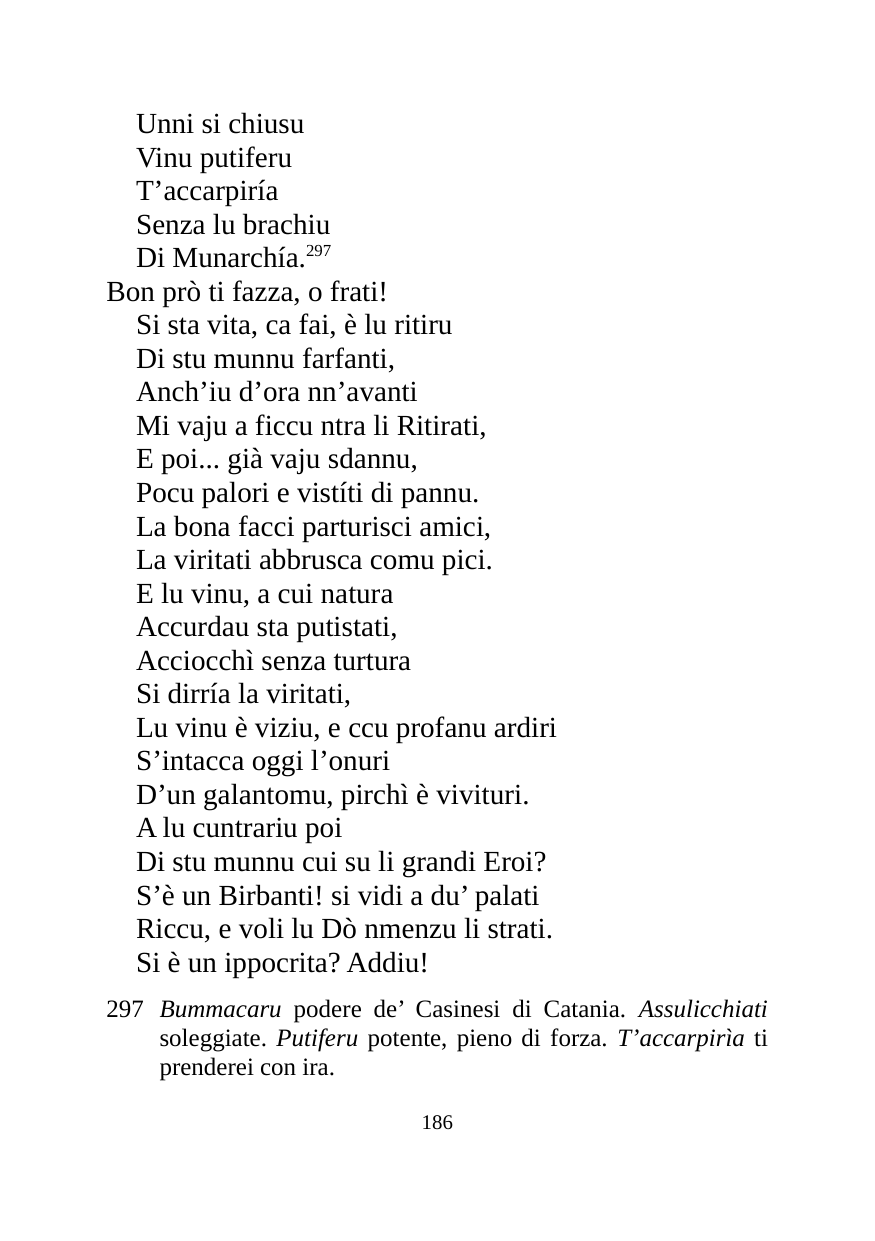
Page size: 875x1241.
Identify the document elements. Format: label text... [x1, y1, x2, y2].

text Bon prò ti fazza, o frati! Si sta vita, ca fai, è lu ritiru Di stu munnu farfanti, Anch’iu d’ora nn’avanti Mi vaju a ficcu ntra li Ritirati, E poi... già vaju sdannu, Pocu palori e vistíti di pannu. La bona facci parturisci amici, La viritati abbrusca comu pici. E lu vinu, a cui natura Accurdau sta putistati, Acciocchì senza turtura Si dirría la viritati, Lu vinu è viziu, e ccu profanu ardiri S’intacca oggi l’onuri D’un galantomu, pirchì è vivituri. A lu cuntrariu poi Di stu munnu cui su li grandi Eroi? S’è un Birbanti! si vidi a du’ palati Riccu, e voli lu Dò nmenzu li strati. Si è un ippocrita? Addiu! [106, 274, 768, 978]
text Bummacaru podere de’ Casinesi di Catania. Assulicchiati soleggiate. Putiferu potente, pieno di forza. T’accarpirìa ti prenderei con ira. [106, 994, 768, 1080]
text Unni si chiusu Vinu putiferu T’accarpiría Senza lu brachiu Di Munarchía. [106, 106, 768, 274]
